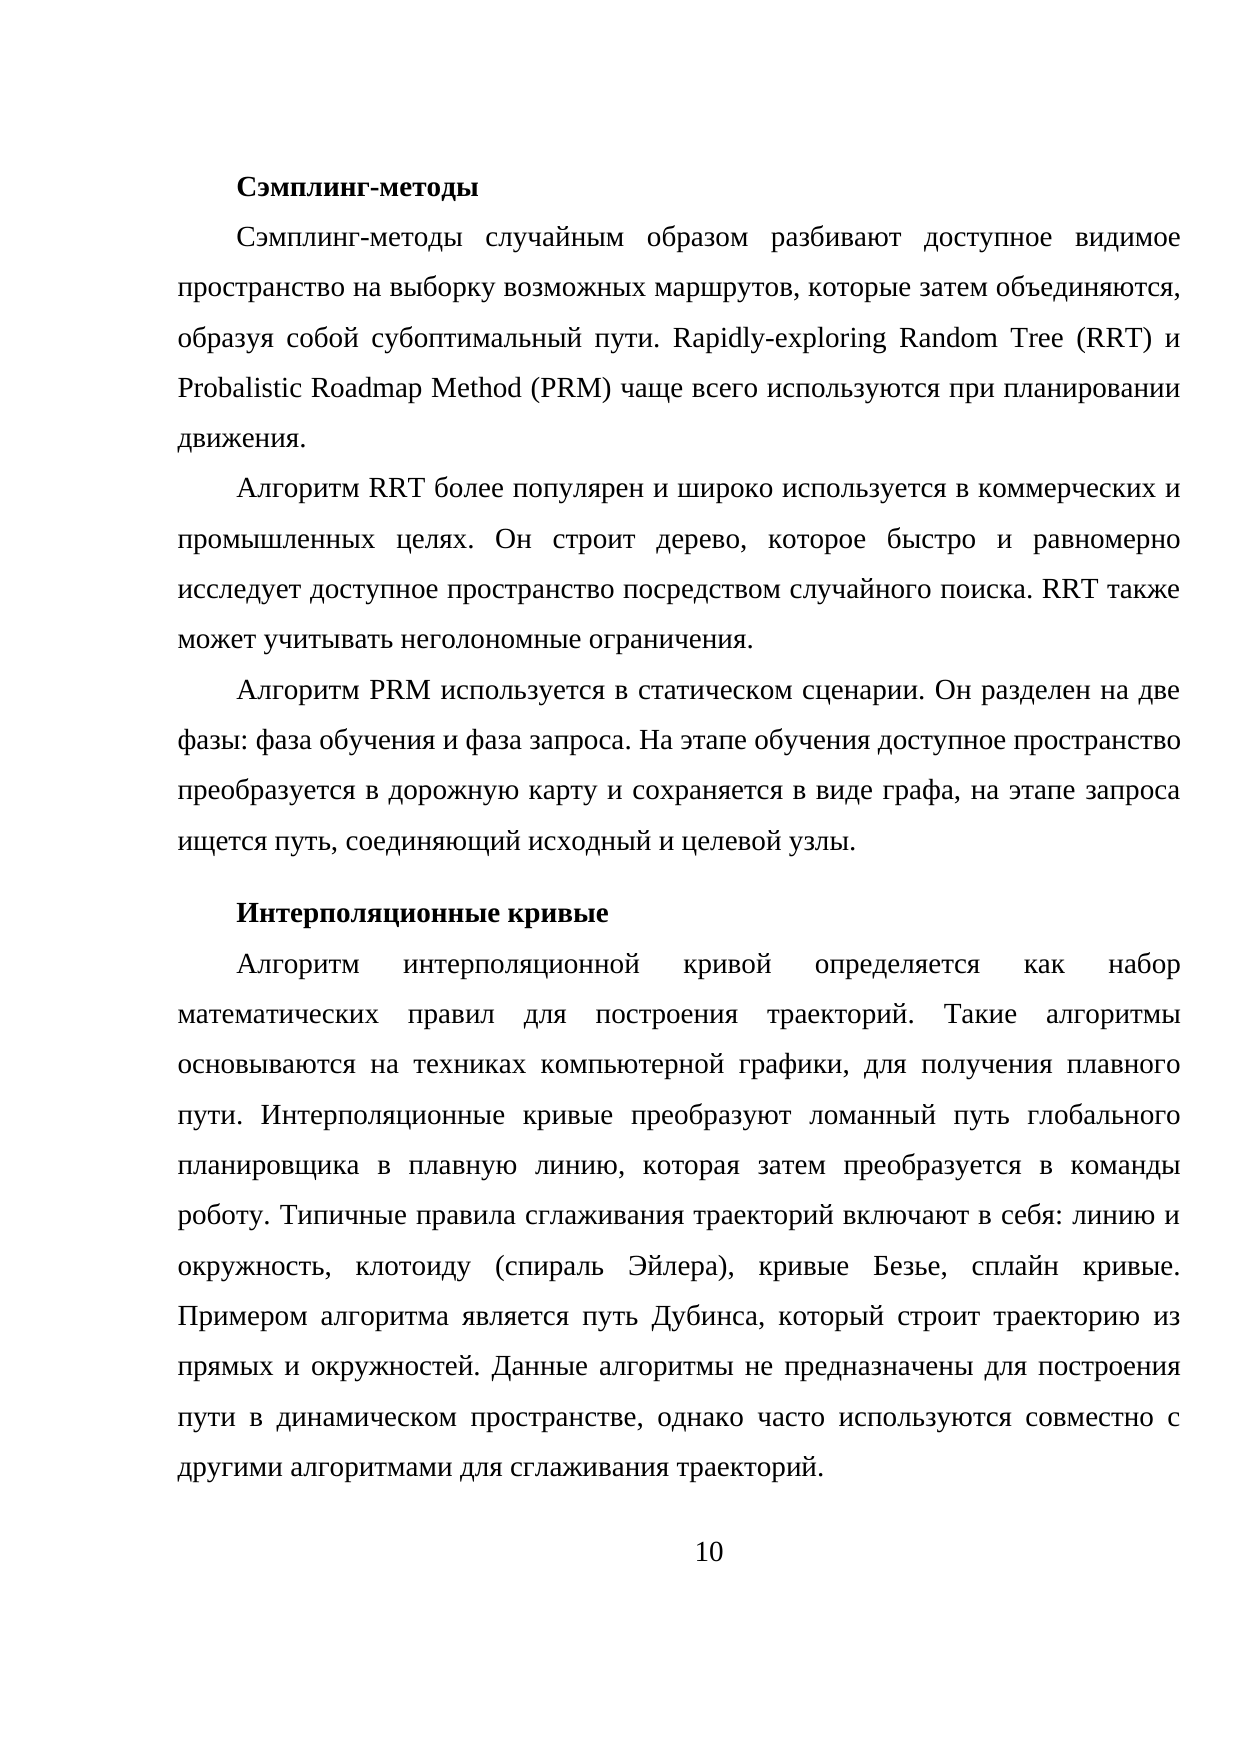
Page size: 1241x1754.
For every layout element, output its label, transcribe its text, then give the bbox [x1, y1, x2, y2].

subtitle Интерполяционные кривые [177, 896, 1181, 929]
text Алгоритм интерполяционной кривой определяется как набор математических правил для построения траекторий. Такие алгоритмы основываются на техниках компьютерной графики, для получения плавного пути. Интерполяционные кривые преобразуют ломанный путь глобального планировщика в плавную линию, которая затем преобразуется в команды роботу. Типичные правила сглаживания траекторий включают в себя: линию и окружность, клотоиду (спираль Эйлера), кривые Безье, сплайн кривые. Примером алгоритма является путь Дубинса, который строит траекторию из прямых и окружностей. Данные алгоритмы не предназначены для построения пути в динамическом пространстве, однако часто используются совместно с другими алгоритмами для сглаживания траекторий. [177, 946, 1181, 1483]
text Алгоритм RRT более популярен и широко используется в коммерческих и промышленных целях. Он строит дерево, которое быстро и равномерно исследует доступное пространство посредством случайного поиска. RRT также может учитывать неголономные ограничения. [177, 471, 1181, 655]
text Алгоритм PRM используется в статическом сценарии. Он разделен на две фазы: фаза обучения и фаза запроса. На этапе обучения доступное пространство преобразуется в дорожную карту и сохраняется в виде графа, на этапе запроса ищется путь, соединяющий исходный и целевой узлы. [177, 672, 1181, 856]
subtitle Сэмплинг-методы [177, 169, 1181, 202]
text Сэмплинг-методы случайным образом разбивают доступное видимое пространство на выборку возможных маршрутов, которые затем объединяются, образуя собой субоптимальный пути. Rapidly-exploring Random Tree (RRT) и Probalistic Roadmap Method (PRM) чаще всего используются при планировании движения. [177, 219, 1181, 454]
